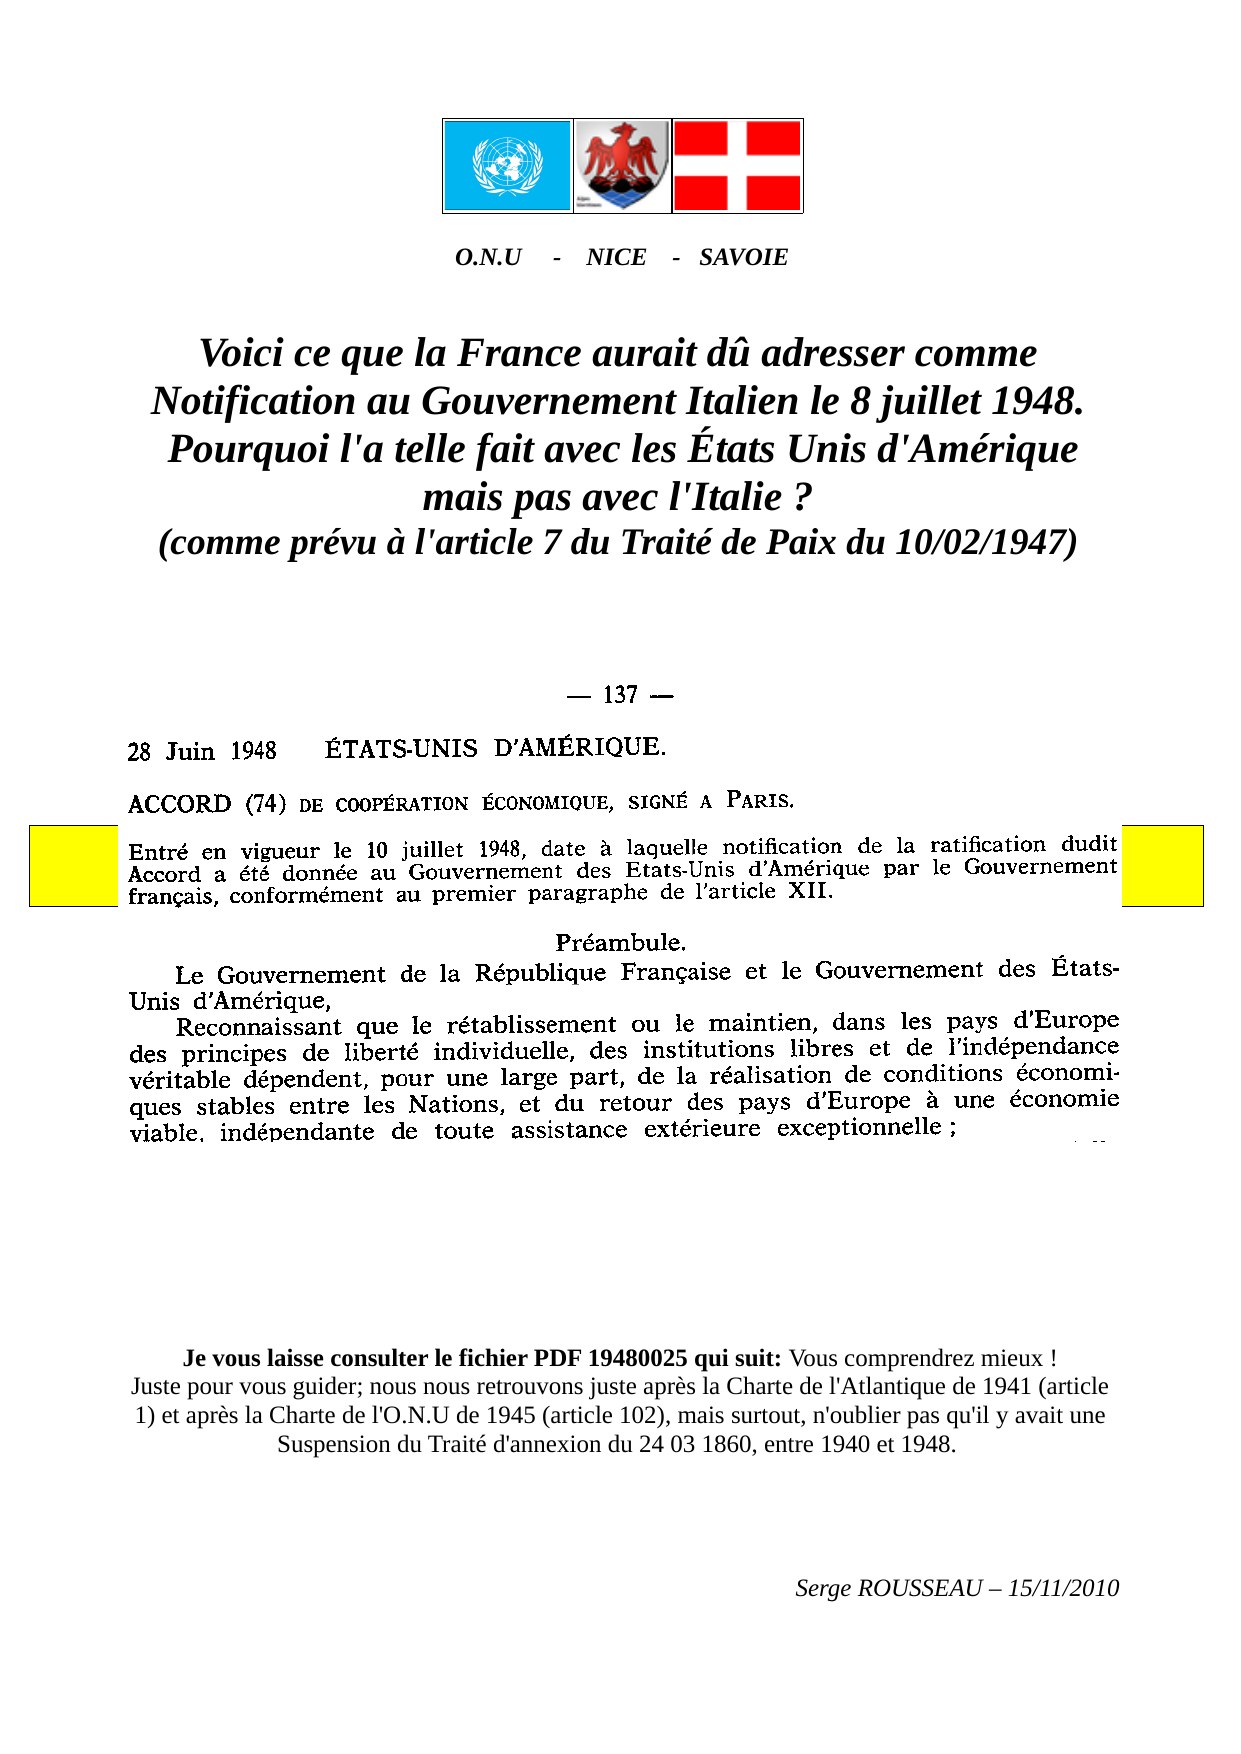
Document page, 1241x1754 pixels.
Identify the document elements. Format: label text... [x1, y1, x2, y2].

text (comme prévu à l'article 7 du Traité de Paix du 10/02/1947) [118, 519, 1122, 563]
text Je vous laisse consulter le fichier PDF 19480025 qui suit: Vous comprendrez mieux ! [118, 1343, 1122, 1371]
text Juste pour vous guider; nous nous retrouvons juste après la Charte de l'Atlantique de 1941 (article 1) et après la Charte de l'O.N.U de 1945 (article 102), mais surtout, n'oublier pas qu'il y avait une Suspension du Traité d'annexion du 24 03 1860, entre 1940 et 1948. [118, 1371, 1122, 1458]
picture [484, 182, 493, 188]
picture [533, 163, 537, 175]
picture [505, 154, 523, 180]
picture [674, 121, 800, 210]
picture [473, 143, 485, 162]
picture [518, 145, 526, 154]
text Serge ROUSSEAU – 15/11/2010 [118, 1573, 1122, 1601]
picture [476, 167, 488, 183]
picture [522, 178, 536, 189]
text Pourquoi l'a telle fait avec les États Unis d'Amérique mais pas avec l'Italie ? [118, 424, 1122, 519]
text O.N.U - NICE - SAVOIE [118, 242, 1122, 270]
text Voici ce que la France aurait dû adresser comme Notification au Gouvernement Italien le 8 juillet 1948. [118, 328, 1122, 424]
picture [485, 157, 506, 175]
picture [534, 149, 542, 162]
picture [576, 121, 669, 210]
